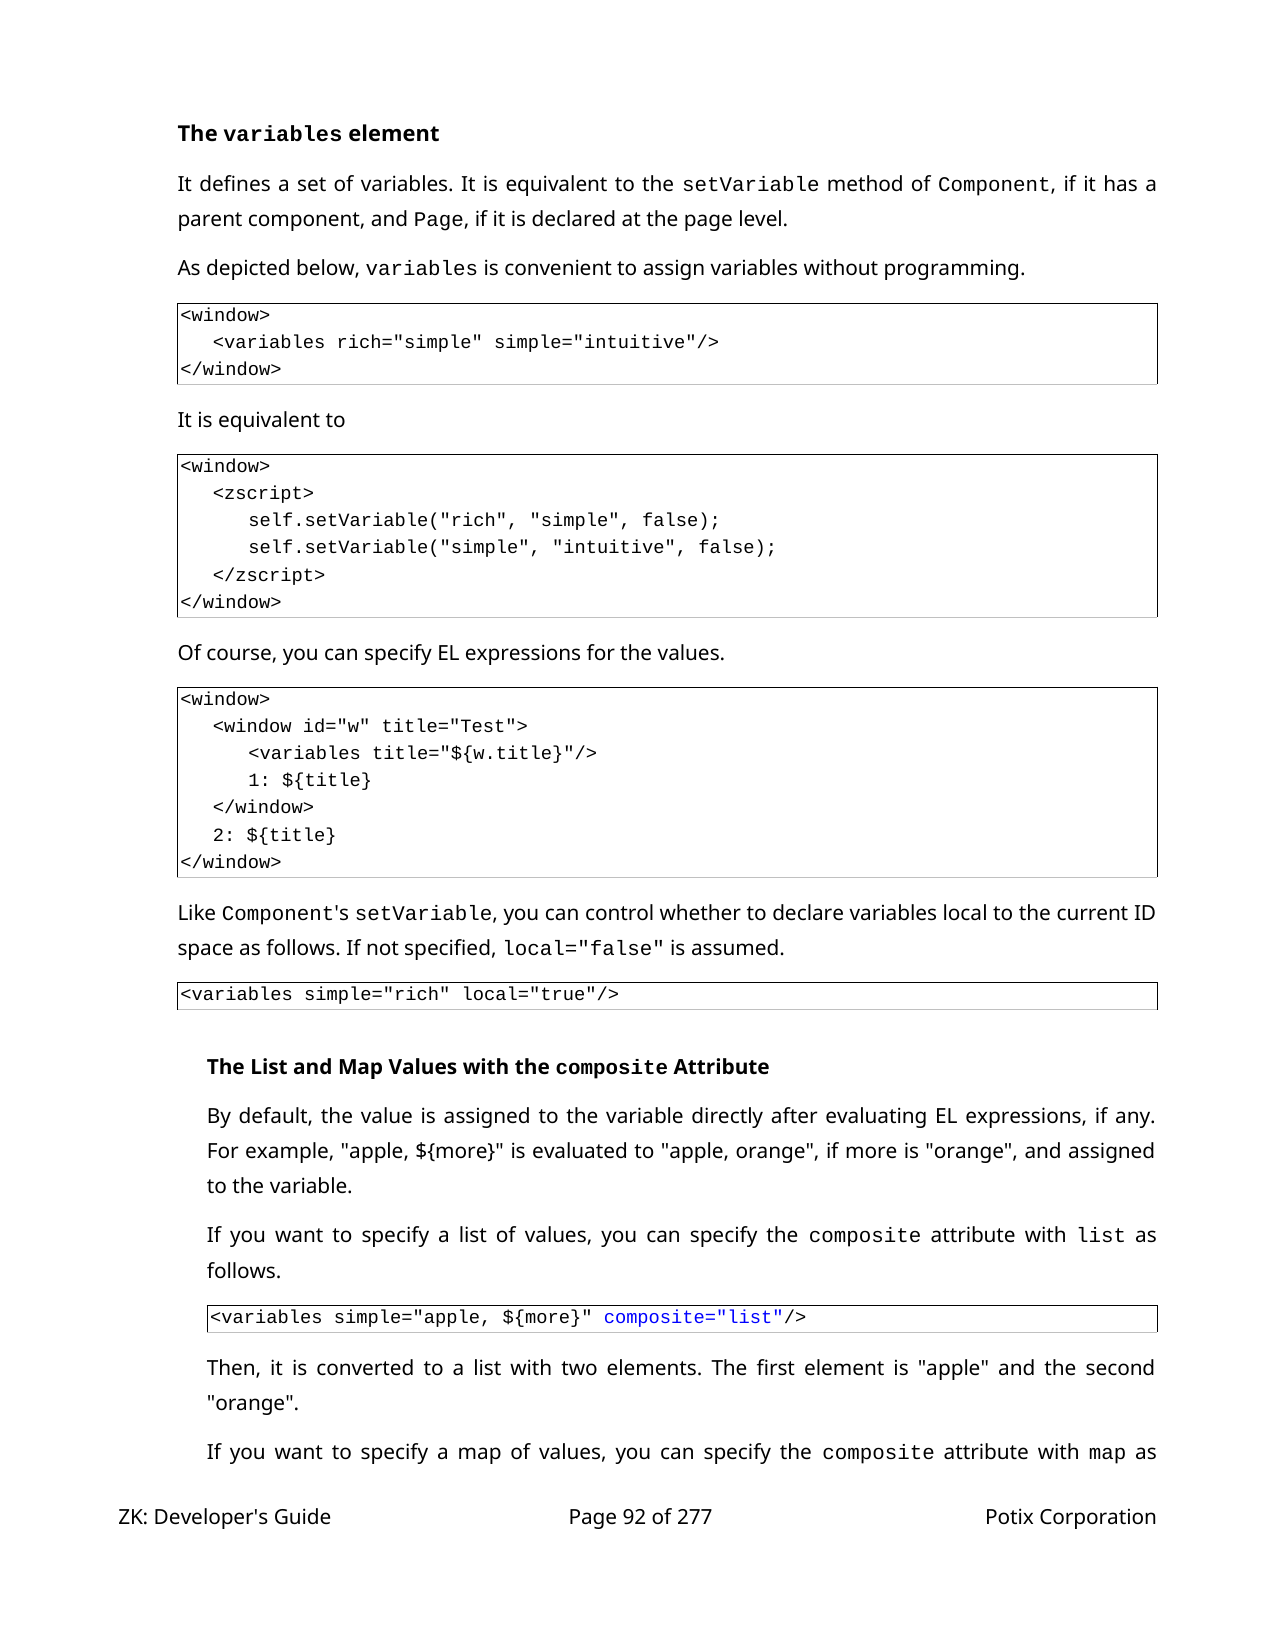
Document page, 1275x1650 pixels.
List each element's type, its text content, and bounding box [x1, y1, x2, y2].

text <window> [178, 455, 1157, 478]
text <variables simple="apple, ${more}" composite="list"/> [208, 1306, 1157, 1332]
text </zscript> [178, 563, 1157, 587]
text <window> [178, 304, 1157, 327]
text Of course, you can specify EL expressions for the values. [177, 638, 1157, 666]
text </window> [178, 795, 1157, 819]
text 1: ${title} [178, 768, 1157, 792]
text It defines a set of variables. It is equivalent to the setVariable method of Component, if it has a parent component, and Page, if it is declared at the page level. [177, 169, 1157, 233]
text <variables rich="simple" simple="intuitive"/> [178, 330, 1157, 354]
text self.setVariable("simple", "intuitive", false); [178, 535, 1157, 560]
text </window> [178, 357, 1157, 384]
text By default, the value is assigned to the variable directly after evaluating EL expressions, if any. For example, "apple, ${more}" is evaluated to "apple, orange", if more is "orange", and assigned to the variable. [207, 1101, 1157, 1200]
text <window id="w" title="Test"> [178, 714, 1157, 738]
text </window> [178, 590, 1157, 617]
text <variables simple="rich" local="true"/> [178, 983, 1157, 1009]
subtitle The variables element [177, 118, 1157, 148]
text Like Component's setVariable, you can control whether to declare variables local to the current ID space as follows. If not specified, local="false" is assumed. [177, 898, 1157, 962]
subtitle The List and Map Values with the composite Attribute [207, 1052, 1157, 1081]
text <window> [178, 688, 1157, 711]
text It is equivalent to [177, 405, 1157, 433]
text <variables title="${w.title}"/> [178, 741, 1157, 765]
text </window> [178, 850, 1157, 877]
text If you want to specify a map of values, you can specify the composite attribute with map as [207, 1437, 1157, 1465]
text If you want to specify a list of values, you can specify the composite attribute with list as follows. [207, 1221, 1157, 1284]
text <zscript> [178, 481, 1157, 505]
text self.setVariable("rich", "simple", false); [178, 508, 1157, 532]
text 2: ${title} [178, 822, 1157, 847]
text As depicted below, variables is convenient to assign variables without programming. [177, 253, 1157, 282]
text Then, it is converted to a list with two elements. The first element is "apple" and the second "orange". [207, 1353, 1157, 1416]
